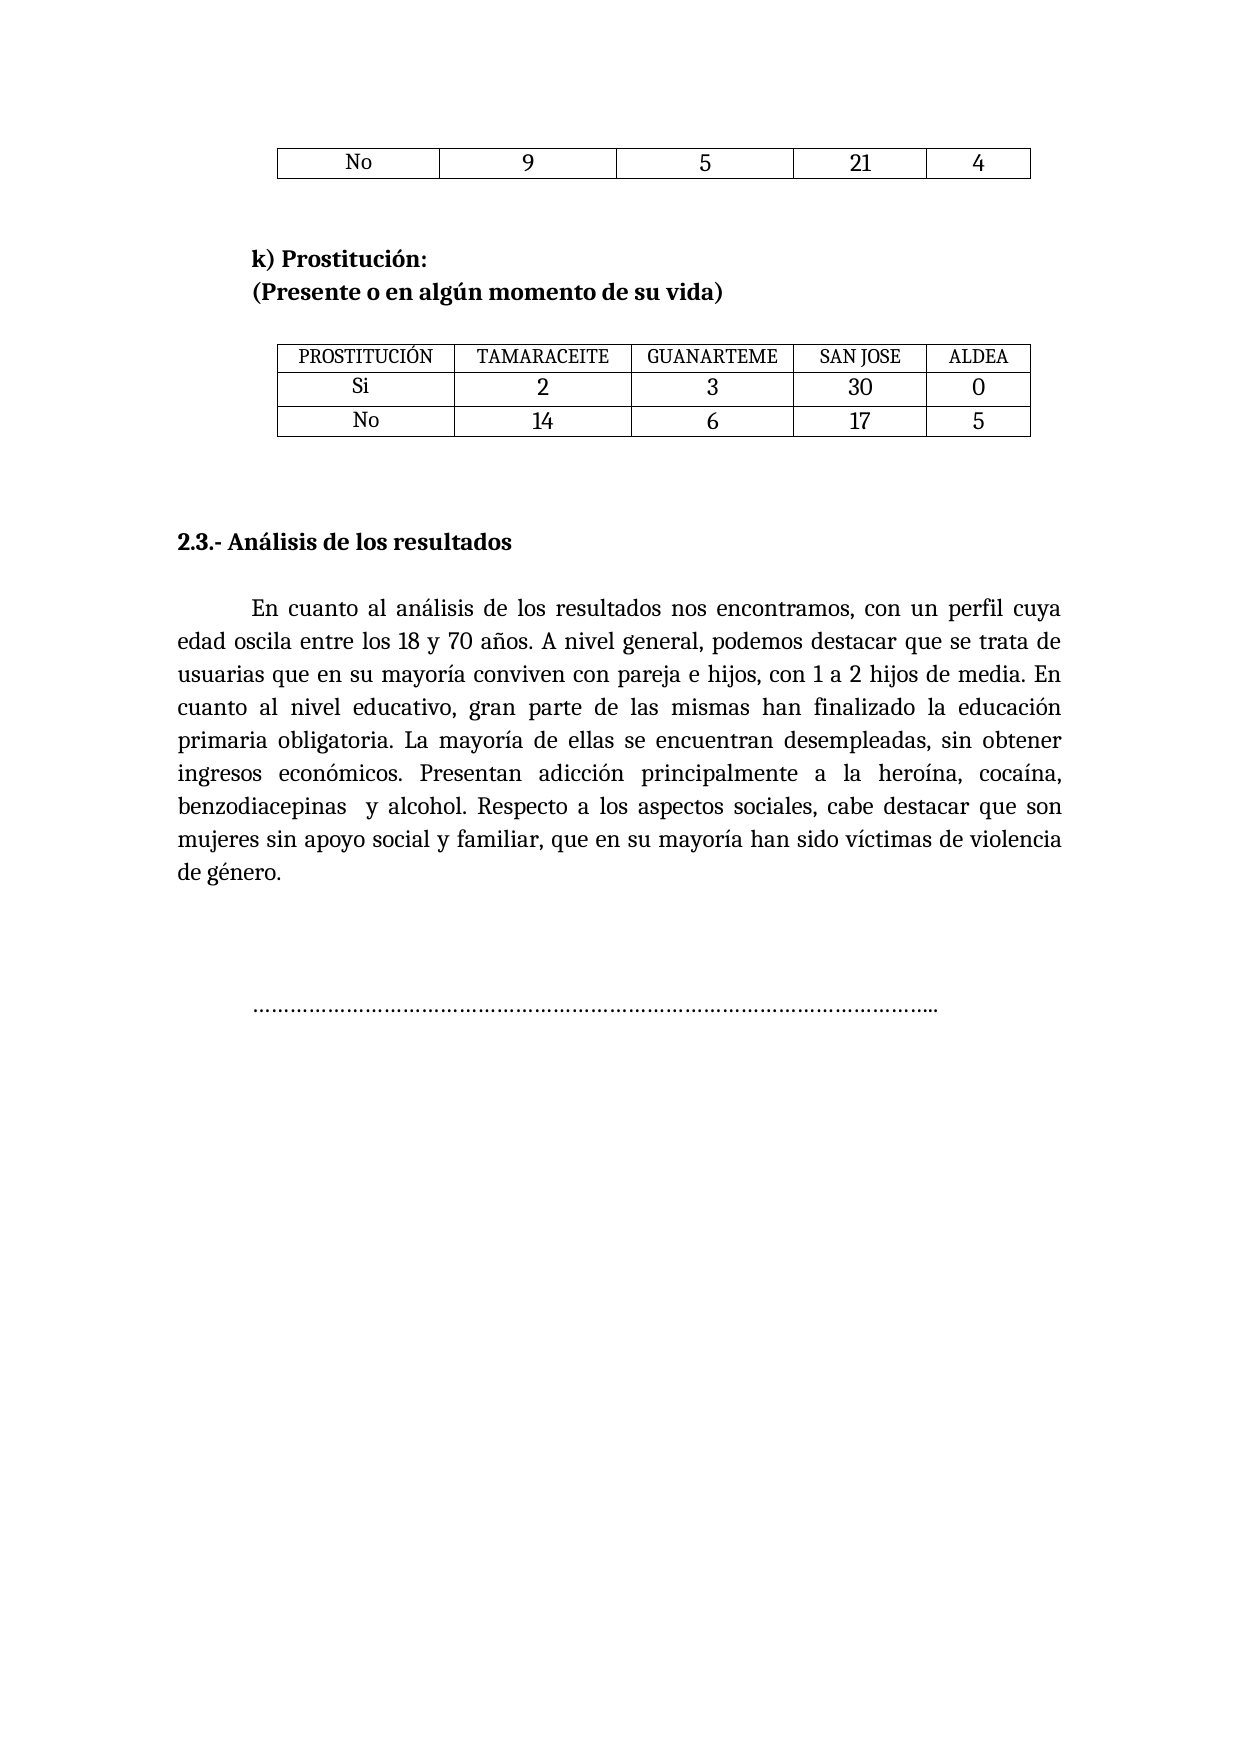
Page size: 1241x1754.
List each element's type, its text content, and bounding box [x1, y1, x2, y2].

table_header ALDEA [927, 345, 1030, 372]
text 2.3.- Análisis de los resultados [177, 528, 1063, 556]
table_cell 4 [927, 149, 1030, 177]
table_cell 0 [927, 373, 1030, 406]
table_header SAN JOSE [794, 345, 926, 372]
text k) Prostitución: [251, 244, 1063, 273]
table_cell No [278, 149, 439, 177]
text En cuanto al análisis de los resultados nos encontramos, con un perfil cuya edad oscila entre los 18 y 70 años. A nivel general, podemos destacar que se trata de usuarias que en su mayoría conviven con pareja e hijos, con 1 a 2 hijos de media. En cuanto al nivel educativo, gran parte de las mismas han finalizado la educación primaria obligatoria. La mayoría de ellas se encuentran desempleadas, sin obtener ingresos económicos. Presentan adicción principalmente a la heroína, cocaína, benzodiacepinas y alcohol. Respecto a los aspectos sociales, cabe destacar que son mujeres sin apoyo social y familiar, que en su mayoría han sido víctimas de violencia de género. [177, 594, 1063, 887]
table_cell 2 [455, 373, 631, 406]
text ……………………………………………………………………………………………….. [177, 990, 1063, 1019]
table_cell Si [278, 373, 454, 406]
table_cell 9 [440, 149, 616, 177]
table_header TAMARACEITE [455, 345, 631, 372]
table_cell 21 [794, 149, 926, 177]
table_cell No [278, 407, 454, 436]
table_cell 3 [632, 373, 793, 406]
table_cell 5 [617, 149, 793, 177]
table_header GUANARTEME [632, 345, 793, 372]
table_cell 5 [927, 407, 1030, 436]
text (Presente o en algún momento de su vida) [251, 278, 1063, 306]
table_header PROSTITUCIÓN [278, 345, 454, 372]
table_cell 30 [794, 373, 926, 406]
table_cell 6 [632, 407, 793, 436]
table_cell 17 [794, 407, 926, 436]
table_cell 14 [455, 407, 631, 436]
